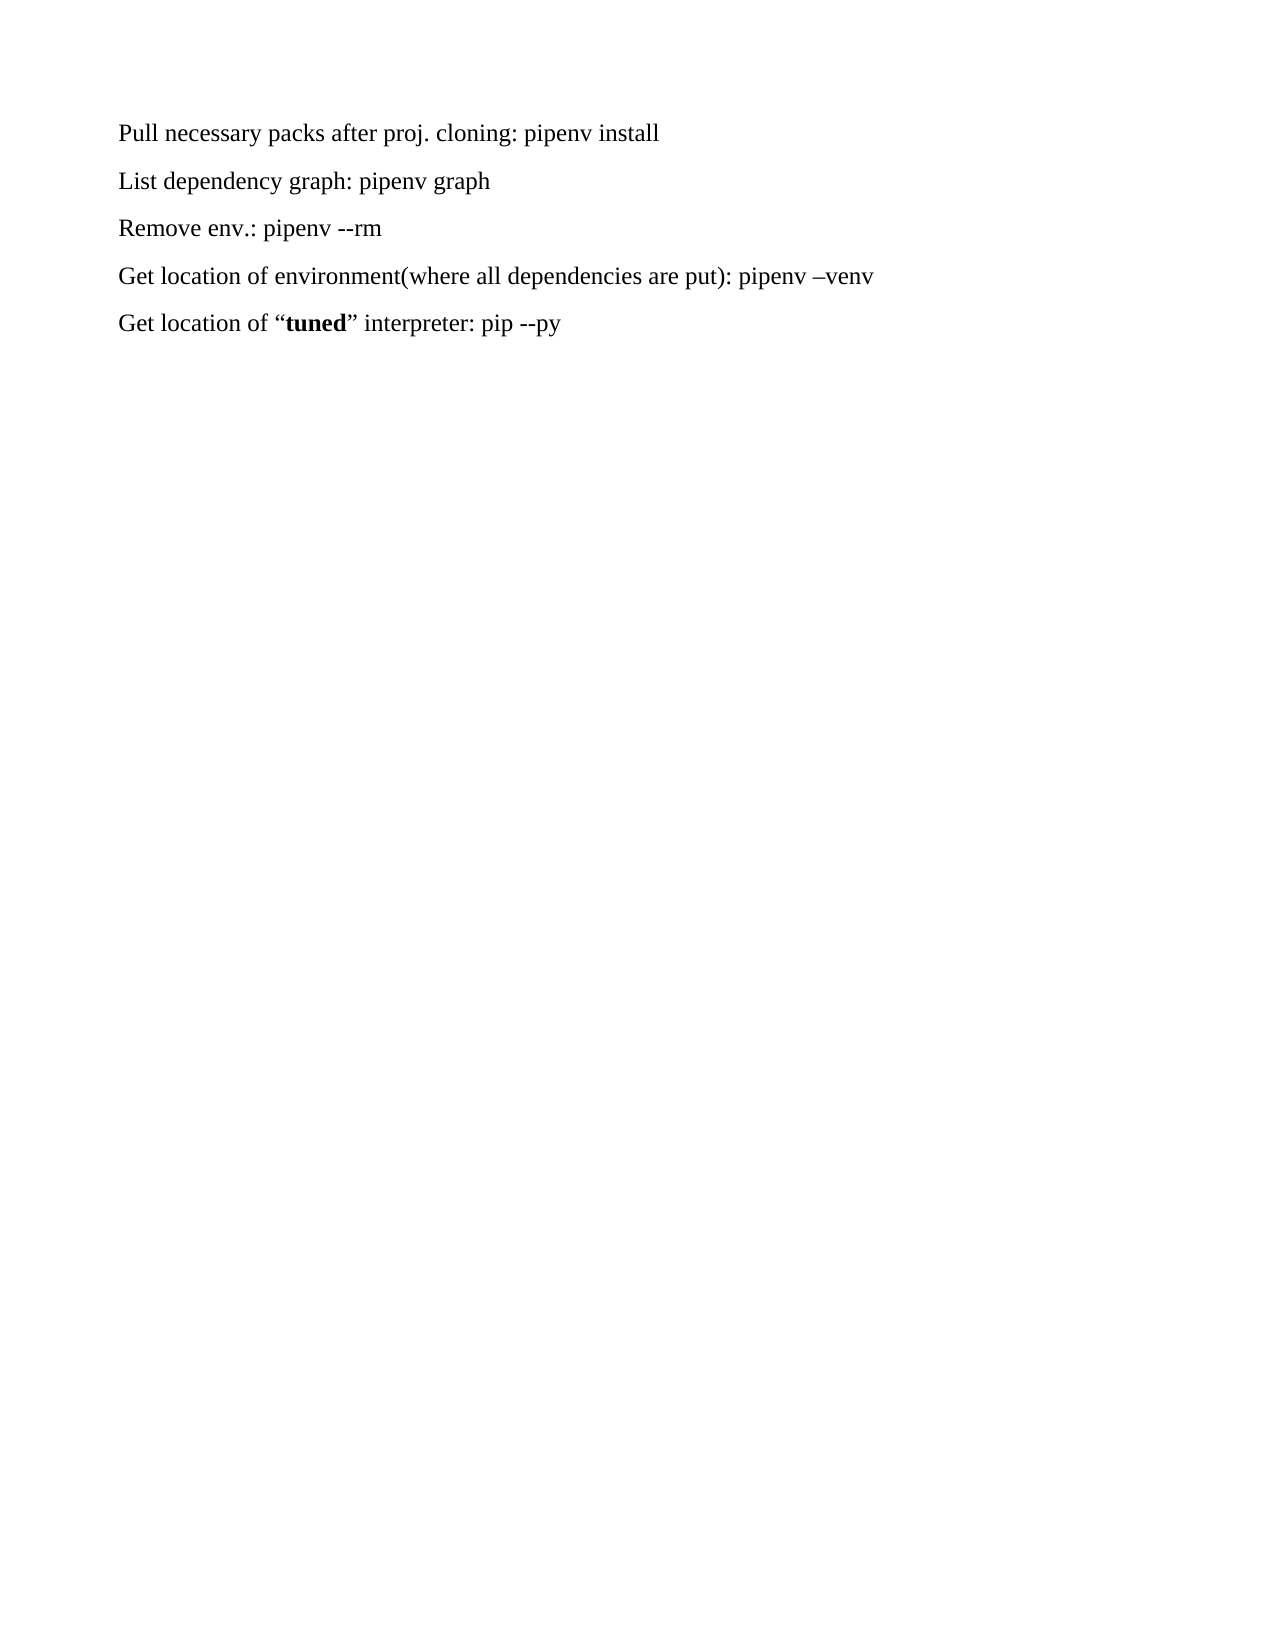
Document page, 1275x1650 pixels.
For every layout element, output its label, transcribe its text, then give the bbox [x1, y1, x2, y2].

text Get location of “tuned” interpreter: pip --py [118, 308, 1157, 337]
text Get location of environment(where all dependencies are put): pipenv –venv [118, 261, 1157, 290]
text Remove env.: pipenv --rm [118, 213, 1157, 242]
text Pull necessary packs after proj. cloning: pipenv install [118, 118, 1157, 147]
text List dependency graph: pipenv graph [118, 166, 1157, 194]
